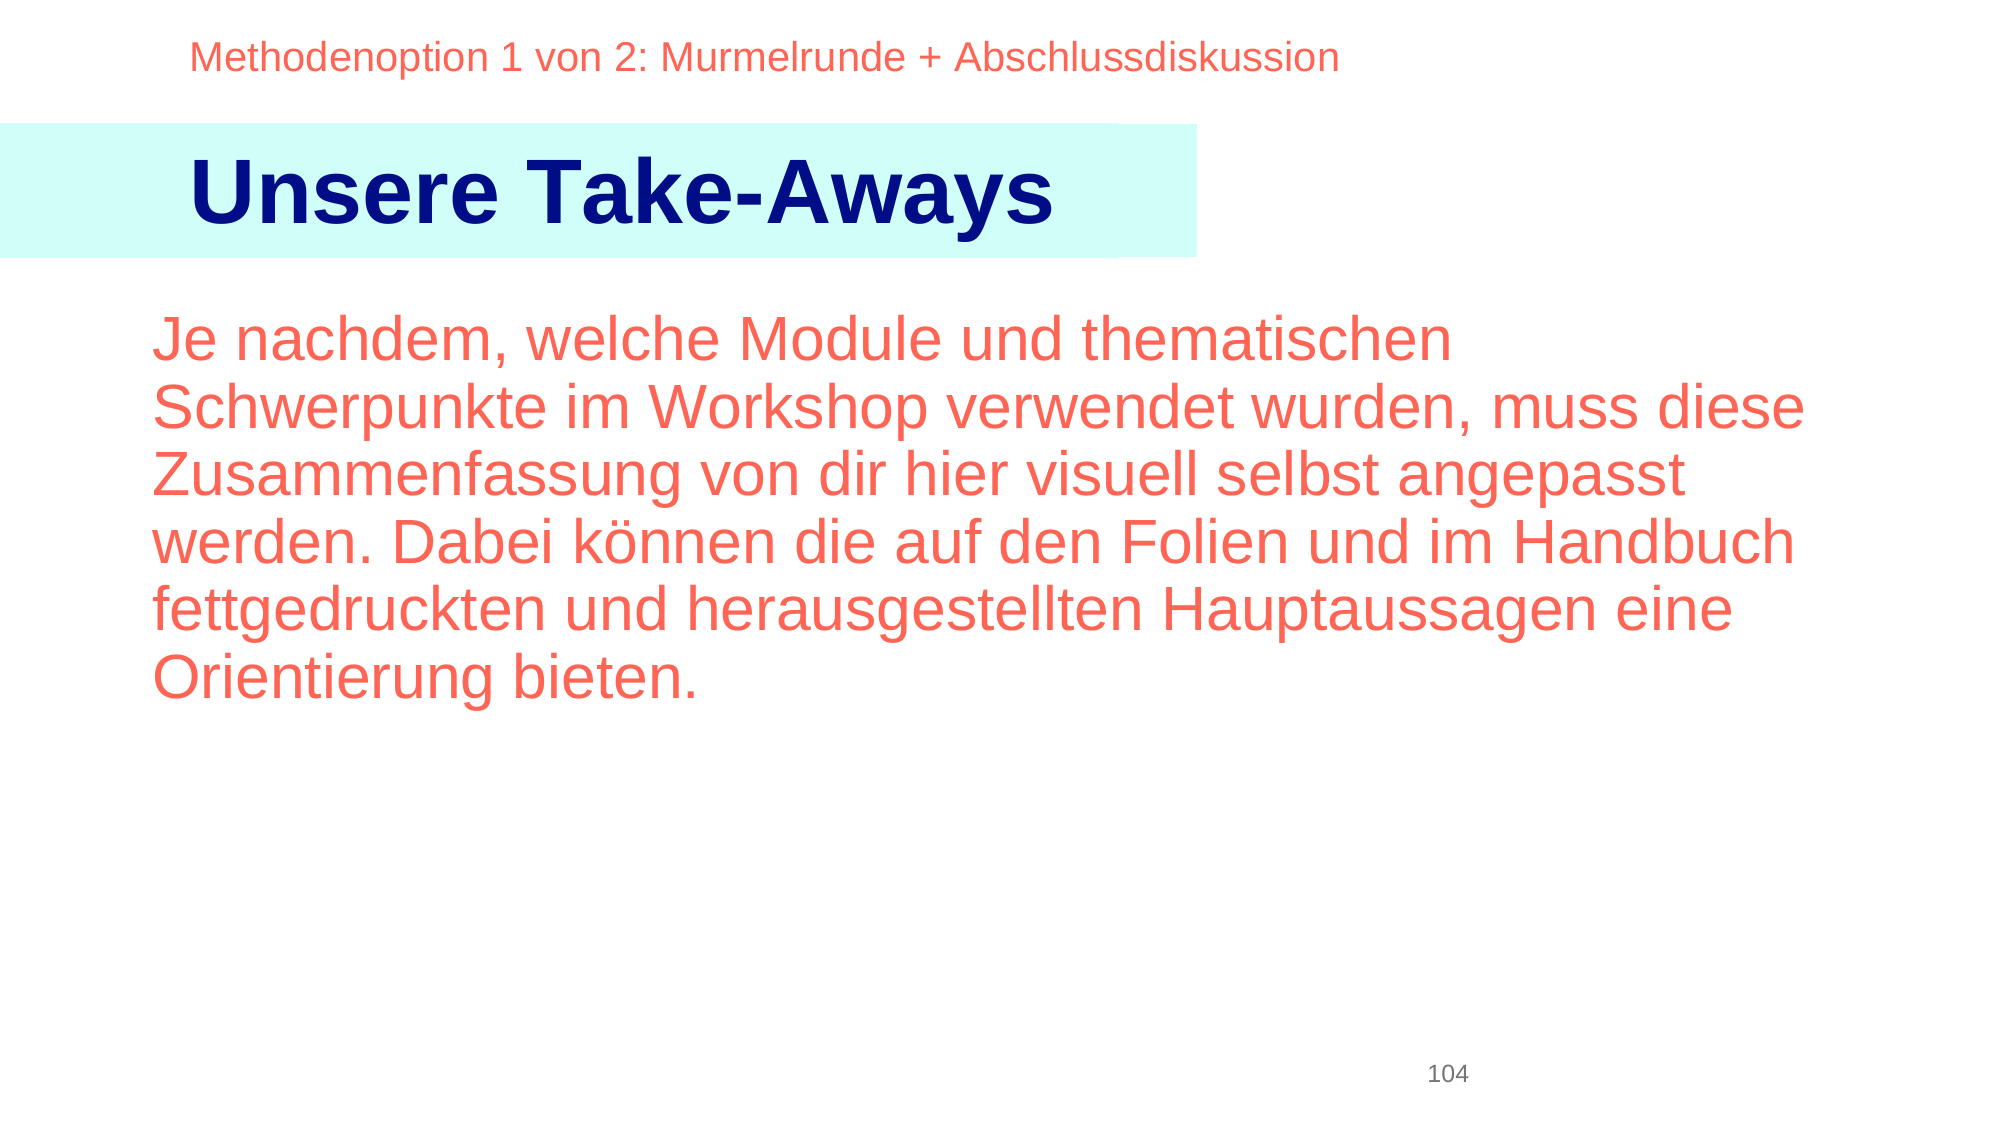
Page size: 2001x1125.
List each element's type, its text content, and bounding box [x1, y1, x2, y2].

list Methodenoption 1 von 2: Murmelrunde + Abschlussdiskussion [137, 27, 1379, 107]
list Je nachdem, welche Module und thematischen Schwerpunkte im Workshop verwendet wurden, muss diese Zusammenfassung von dir hier visuell selbst angepasst werden. Dabei können die auf den Folien und im Handbuch fettgedruckten und herausgestellten Hauptaussagen eine Orientierung bieten. [137, 299, 1863, 1014]
list Unsere Take-Aways [137, 129, 1296, 258]
text_box [0, 124, 1197, 257]
